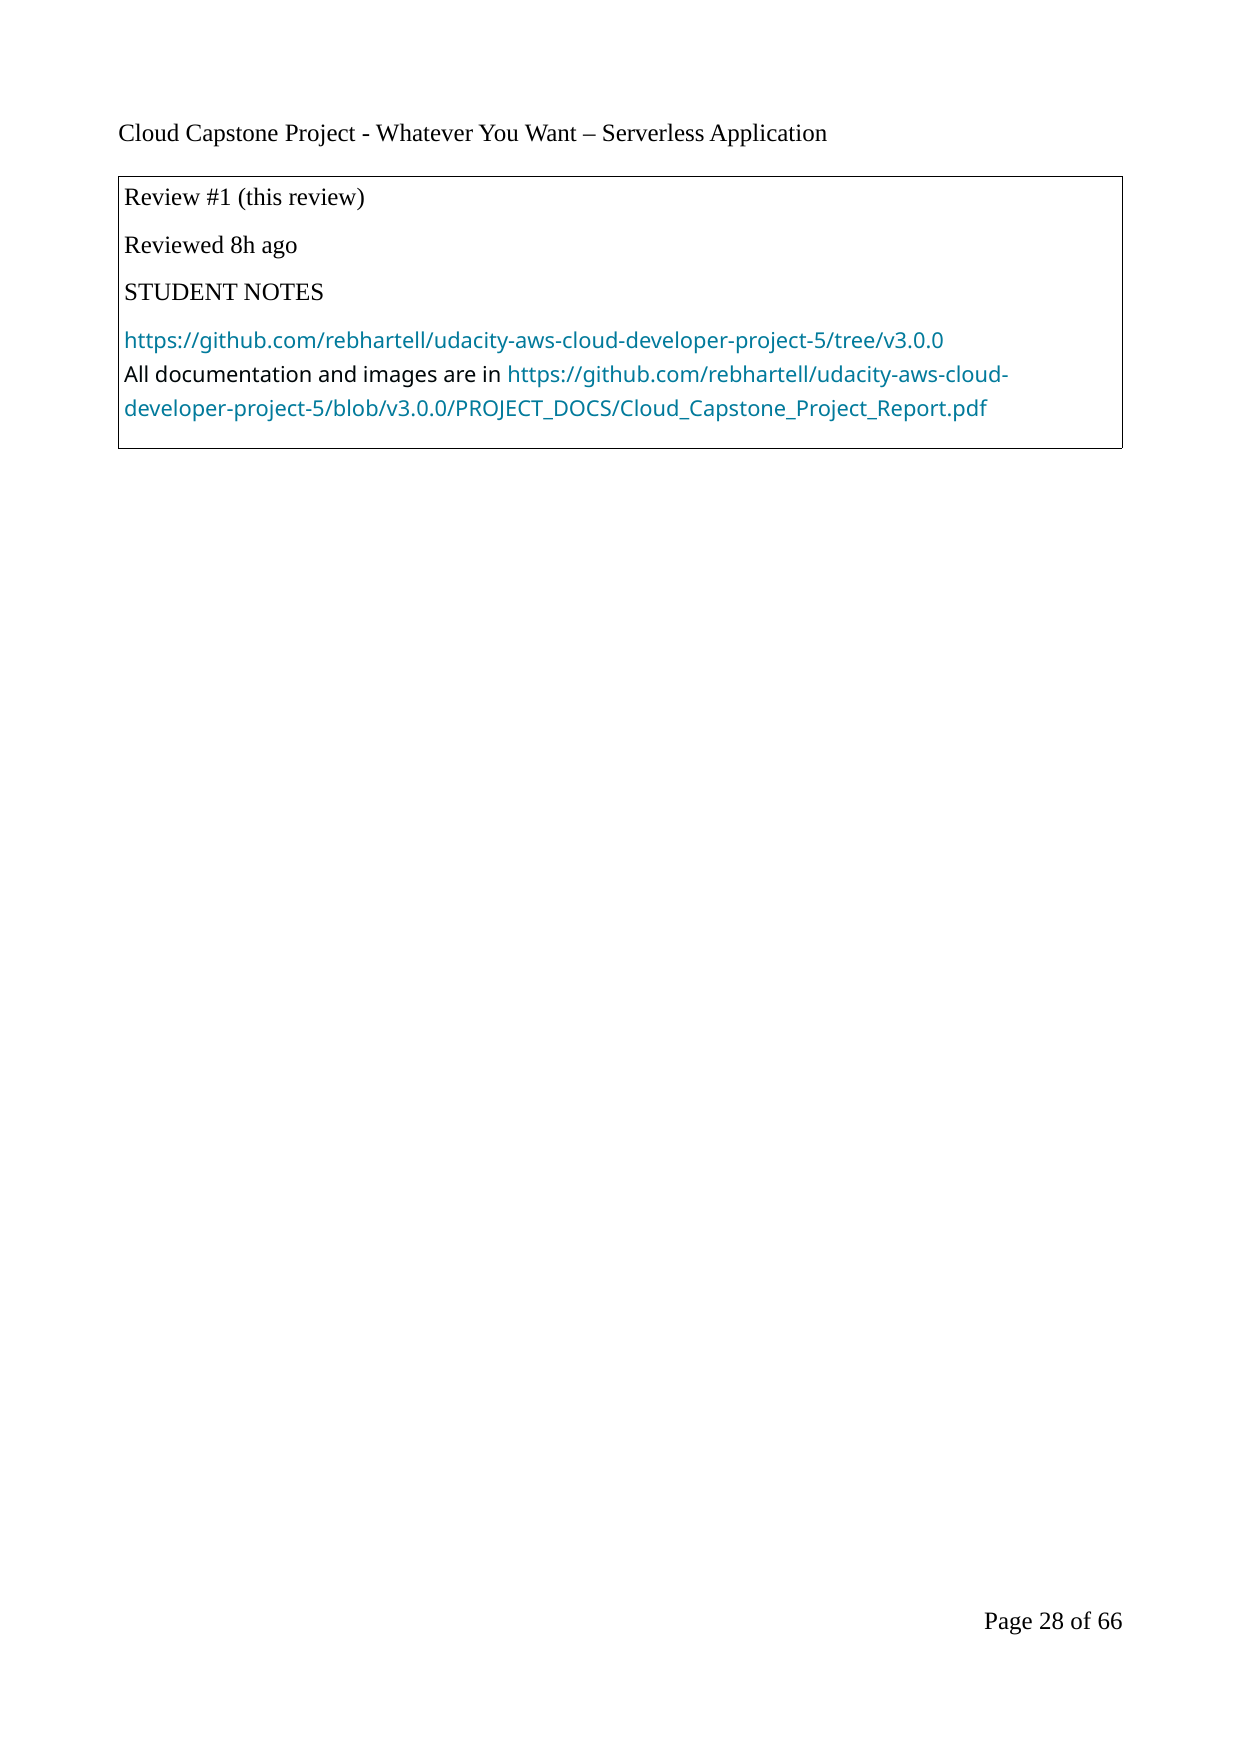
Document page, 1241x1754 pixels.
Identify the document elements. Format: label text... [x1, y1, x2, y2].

table_header Review #1 (this review) Reviewed 8h ago STUDENT NOTES https://github.com/rebhartell/udacity-aws-cloud-developer-project-5/tree/v3.0.0 All documentation and images are in https://github.com/rebhartell/udacity-aws-cloud-developer-project-5/blob/v3.0.0/PROJECT_DOCS/Cloud_Capstone_Project_Report.pdf [119, 177, 1122, 448]
